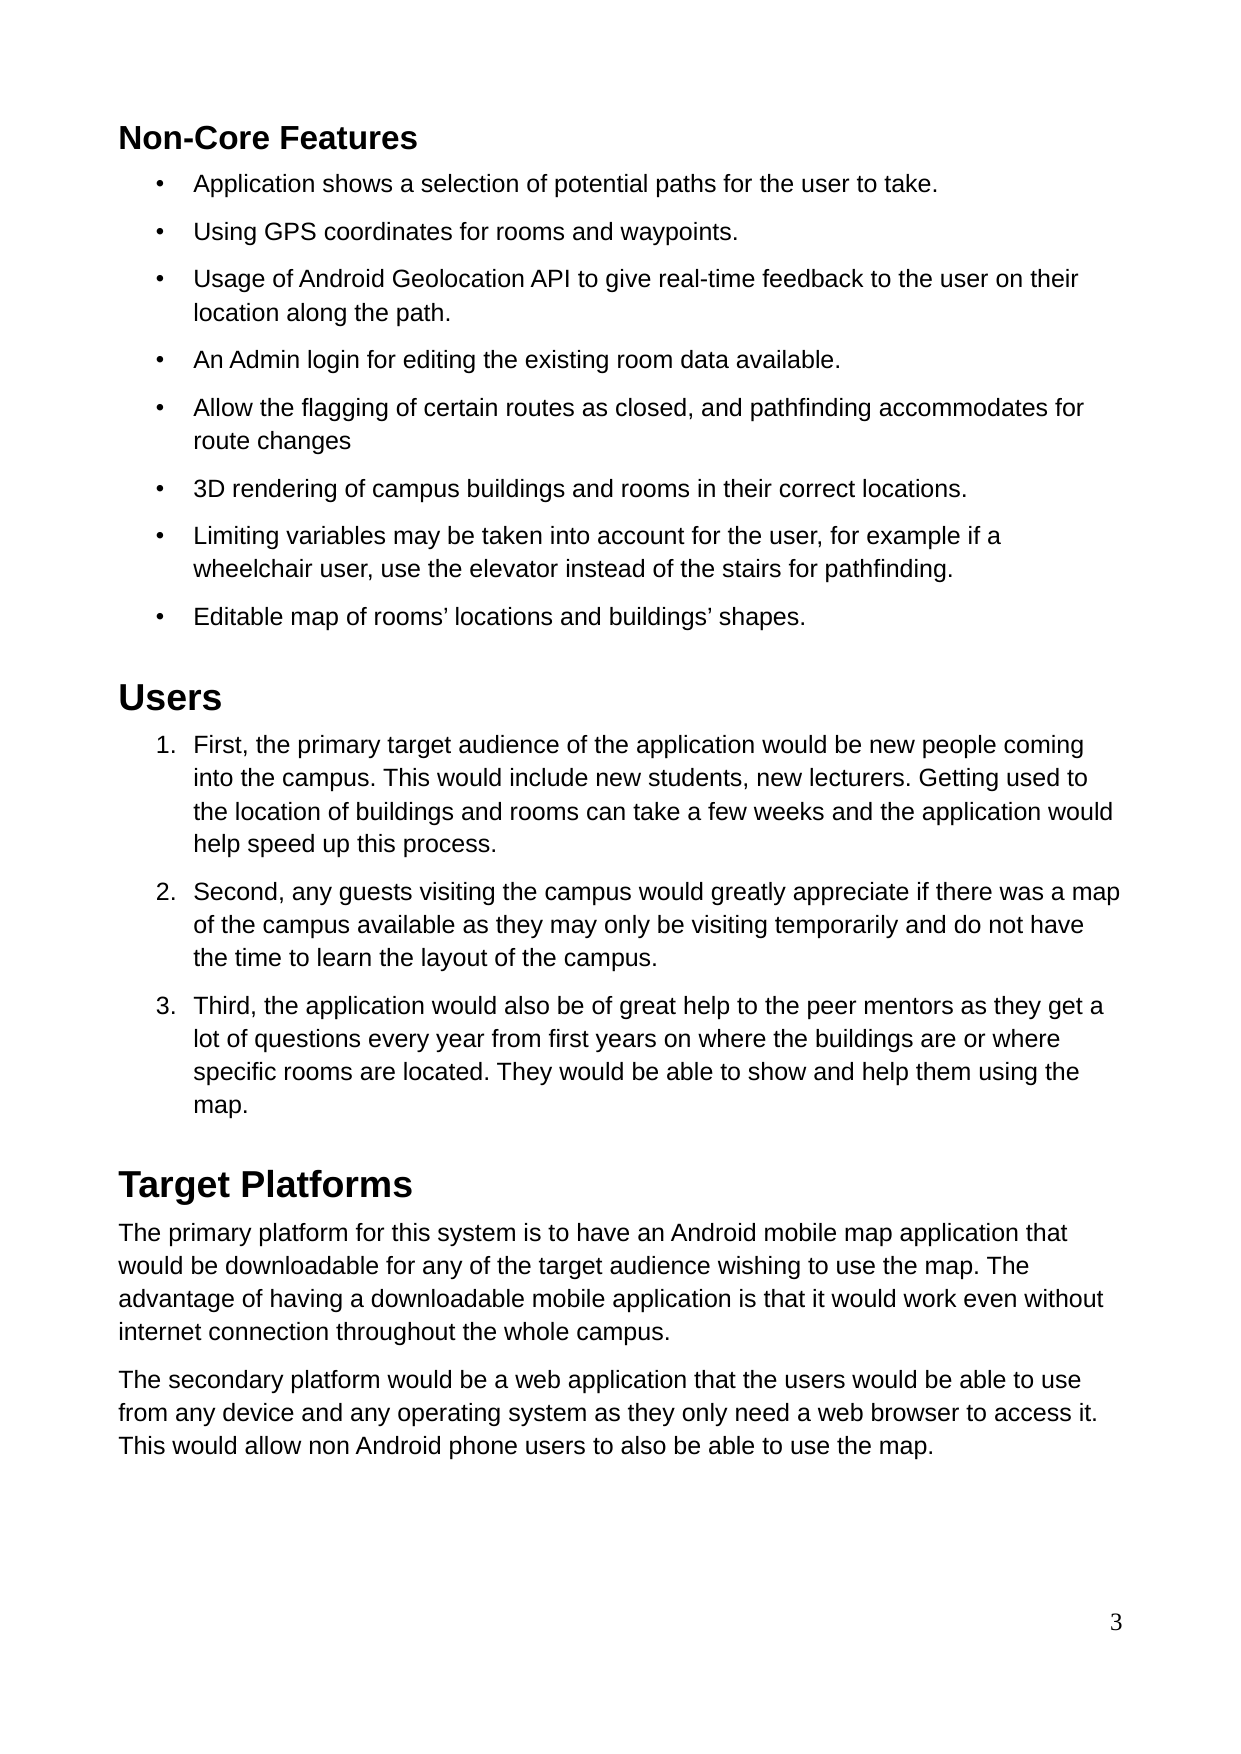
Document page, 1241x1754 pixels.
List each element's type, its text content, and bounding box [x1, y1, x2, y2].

list First, the primary target audience of the application would be new people coming into the campus. This would include new students, new lecturers. Getting used to the location of buildings and rooms can take a few weeks and the application would help speed up this process. [156, 730, 1122, 858]
list 3D rendering of campus buildings and rooms in their correct locations. [156, 474, 1122, 502]
list An Admin login for editing the existing room data available. [156, 345, 1122, 374]
list Using GPS coordinates for rooms and waypoints. [156, 217, 1122, 246]
list Application shows a selection of potential paths for the user to take. [156, 169, 1122, 198]
list Allow the flagging of certain routes as closed, and pathfinding accommodates for route changes [156, 393, 1122, 455]
text The secondary platform would be a web application that the users would be able to use from any device and any operating system as they only need a web browser to access it. This would allow non Android phone users to also be able to use the map. [118, 1365, 1122, 1459]
subtitle Users [118, 675, 1122, 718]
list Usage of Android Geolocation API to give real-time feedback to the user on their location along the path. [156, 264, 1122, 326]
list Limiting variables may be taken into account for the user, for example if a wheelchair user, use the elevator instead of the stairs for pathfinding. [156, 521, 1122, 583]
text The primary platform for this system is to have an Android mobile map application that would be downloadable for any of the target audience wishing to use the map. The advantage of having a downloadable mobile application is that it would work even without internet connection throughout the whole campus. [118, 1218, 1122, 1346]
list Second, any guests visiting the campus would greatly appreciate if there was a map of the campus available as they may only be visiting temporarily and do not have the time to learn the layout of the campus. [156, 877, 1122, 972]
subtitle Target Platforms [118, 1162, 1122, 1206]
subtitle Non-Core Features [118, 118, 1122, 157]
list Third, the application would also be of great help to the peer mentors as they get a lot of questions every year from first years on where the buildings are or where specific rooms are located. They would be able to show and help them using the map. [156, 991, 1122, 1118]
list Editable map of rooms’ locations and buildings’ shapes. [156, 602, 1122, 631]
